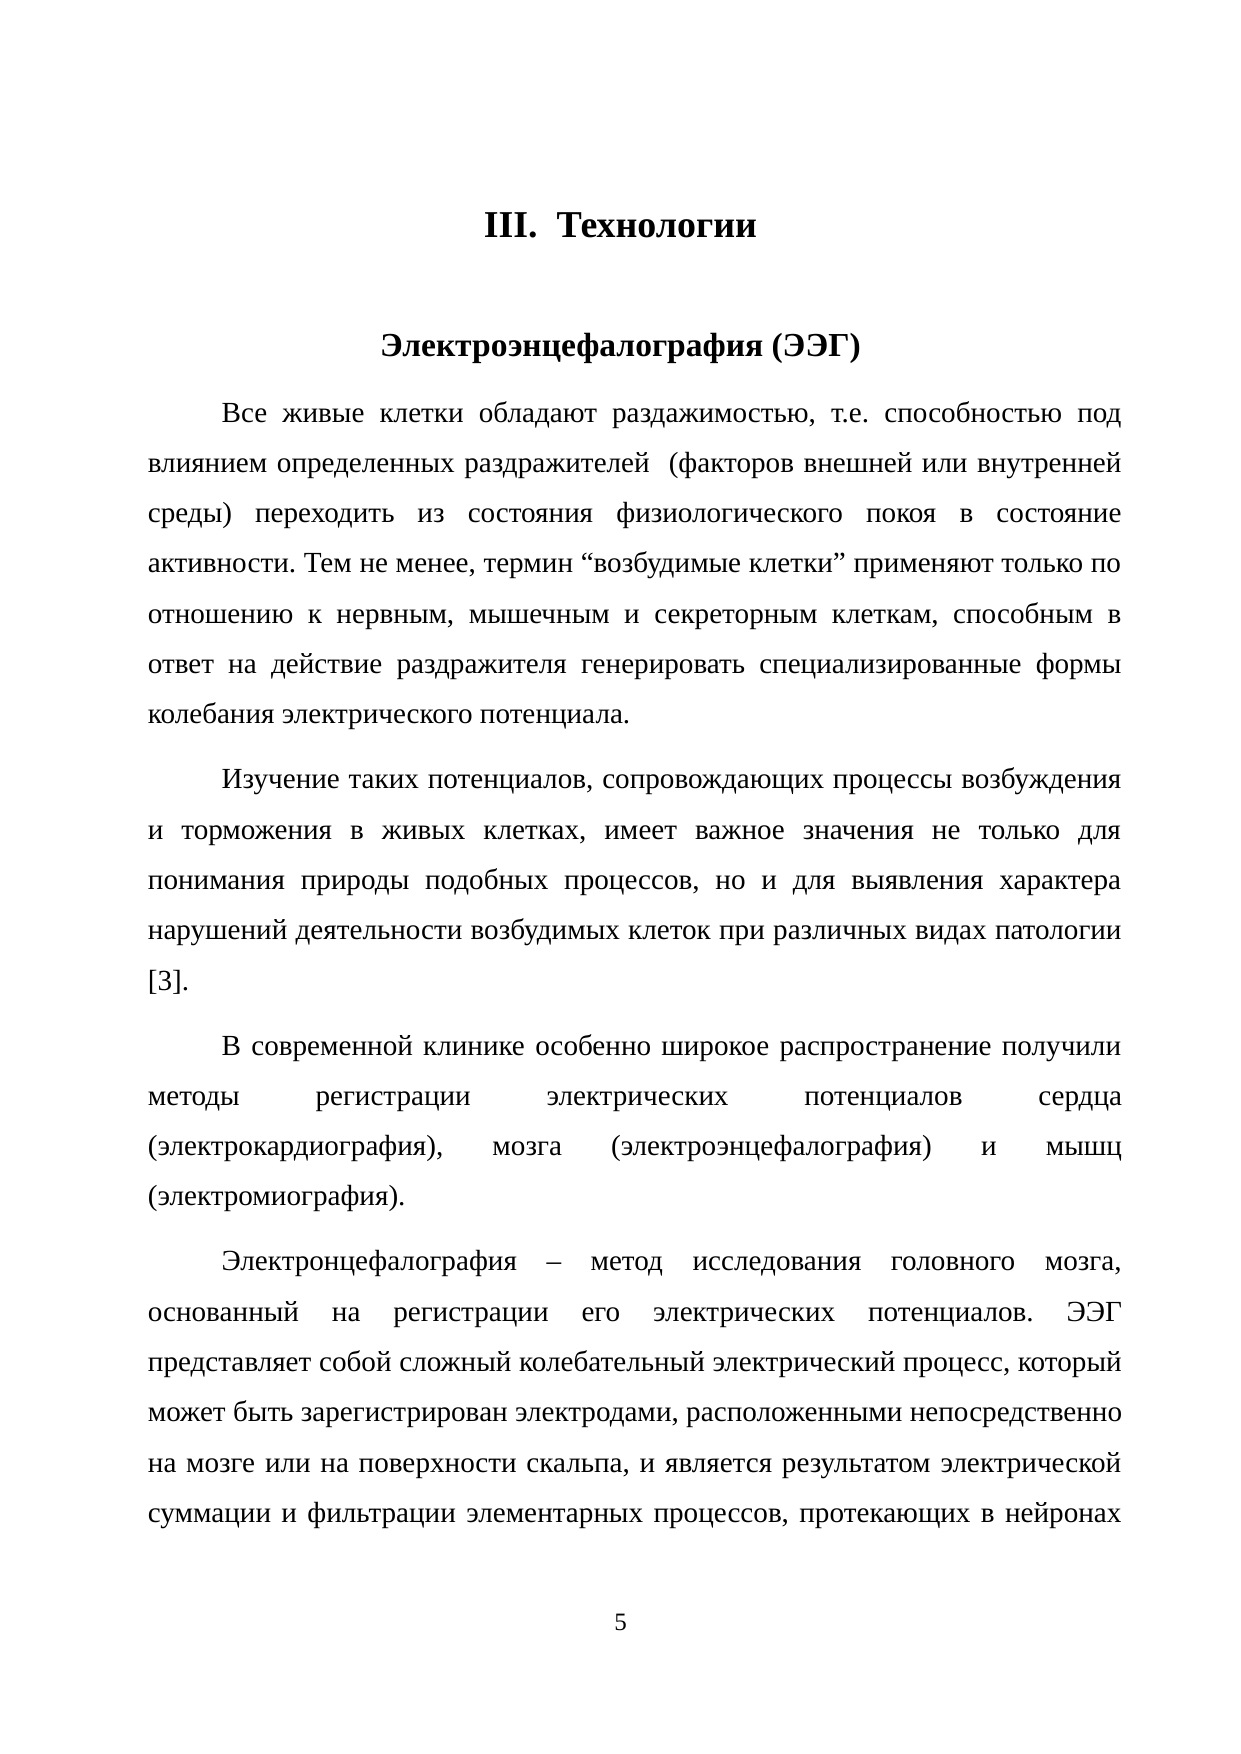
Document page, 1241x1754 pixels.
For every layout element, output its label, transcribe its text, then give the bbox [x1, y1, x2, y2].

text Все живые клетки обладают раздажимостью, т.е. способностью под влиянием определенных раздражителей (факторов внешней или внутренней среды) переходить из состояния физиологического покоя в состояние активности. Тем не менее, термин “возбудимые клетки” применяют только по отношению к нервным, мышечным и секреторным клеткам, способным в ответ на действие раздражителя генерировать специализированные формы колебания электрического потенциала. [148, 395, 1122, 730]
text Электронцефалография – метод исследования головного мозга, основанный на регистрации его электрических потенциалов. ЭЭГ представляет собой сложный колебательный электрический процесс, который может быть зарегистрирован электродами, расположенными непосредственно на мозге или на поверхности скальпа, и является результатом электрической суммации и фильтрации элементарных процессов, протекающих в нейронах [148, 1243, 1122, 1528]
text В современной клинике особенно широкое распространение получили методы регистрации электрических потенциалов сердца (электрокардиография), мозга (электроэнцефалография) и мышц (электромиография). [148, 1028, 1122, 1212]
text Изучение таких потенциалов, сопровождающих процессы возбуждения и торможения в живых клетках, имеет важное значения не только для понимания природы подобных процессов, но и для выявления характера нарушений деятельности возбудимых клеток при различных видах патологии [3]. [148, 761, 1122, 996]
subtitle Технологии [118, 202, 1122, 246]
subtitle Электроэнцефалография (ЭЭГ) [118, 325, 1122, 363]
